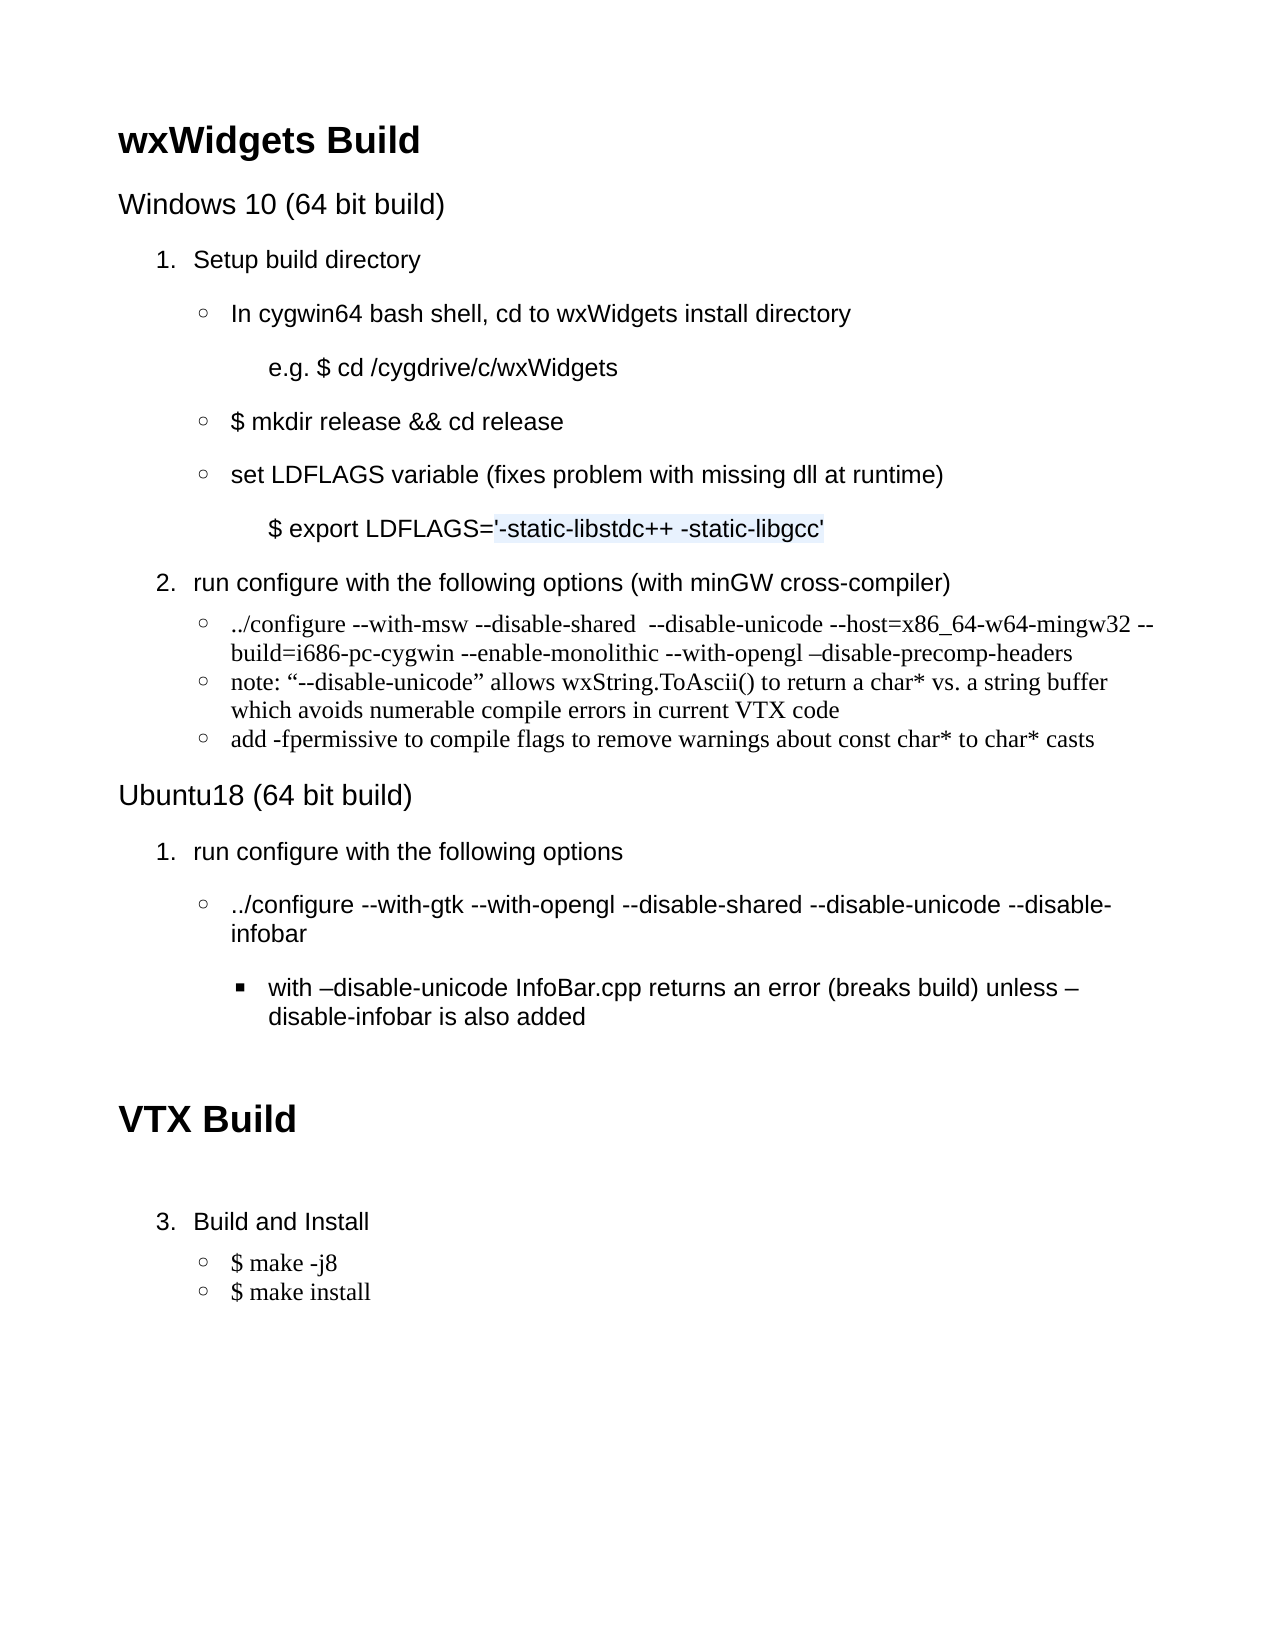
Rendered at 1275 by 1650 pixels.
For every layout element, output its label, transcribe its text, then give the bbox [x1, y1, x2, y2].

subtitle set LDFLAGS variable (fixes problem with missing dll at runtime) [193, 461, 1157, 489]
subtitle e.g. $ cd /cygdrive/c/wxWidgets [231, 353, 1157, 382]
subtitle Windows 10 (64 bit build) [118, 187, 1157, 220]
subtitle $ mkdir release && cd release [193, 407, 1157, 436]
subtitle ../configure --with-gtk --with-opengl --disable-shared --disable-unicode --disable-infobar [193, 890, 1157, 948]
subtitle Build and Install [156, 1207, 1157, 1236]
list add -fpermissive to compile flags to remove warnings about const char* to char* casts [193, 724, 1157, 753]
subtitle wxWidgets Build [118, 118, 1157, 162]
subtitle Ubuntu18 (64 bit build) [118, 778, 1157, 812]
subtitle VTX Build [118, 1097, 1157, 1141]
subtitle with –disable-unicode InfoBar.cpp returns an error (breaks build) unless –disable-infobar is also added [231, 973, 1157, 1031]
subtitle run configure with the following options (with minGW cross-compiler) [156, 568, 1157, 597]
subtitle run configure with the following options [156, 837, 1157, 865]
subtitle $ export LDFLAGS='-static-libstdc++ -static-libgcc' [231, 514, 1157, 543]
list $ make install [193, 1277, 1157, 1306]
list ../configure --with-msw --disable-shared --disable-unicode --host=x86_64-w64-mingw32 --build=i686-pc-cygwin --enable-monolithic --with-opengl –disable-precomp-headers [193, 609, 1157, 667]
list $ make -j8 [193, 1248, 1157, 1277]
subtitle Setup build directory [156, 245, 1157, 274]
subtitle In cygwin64 bash shell, cd to wxWidgets install directory [193, 299, 1157, 328]
list note: “--disable-unicode” allows wxString.ToAscii() to return a char* vs. a string buffer which avoids numerable compile errors in current VTX code [193, 667, 1157, 724]
